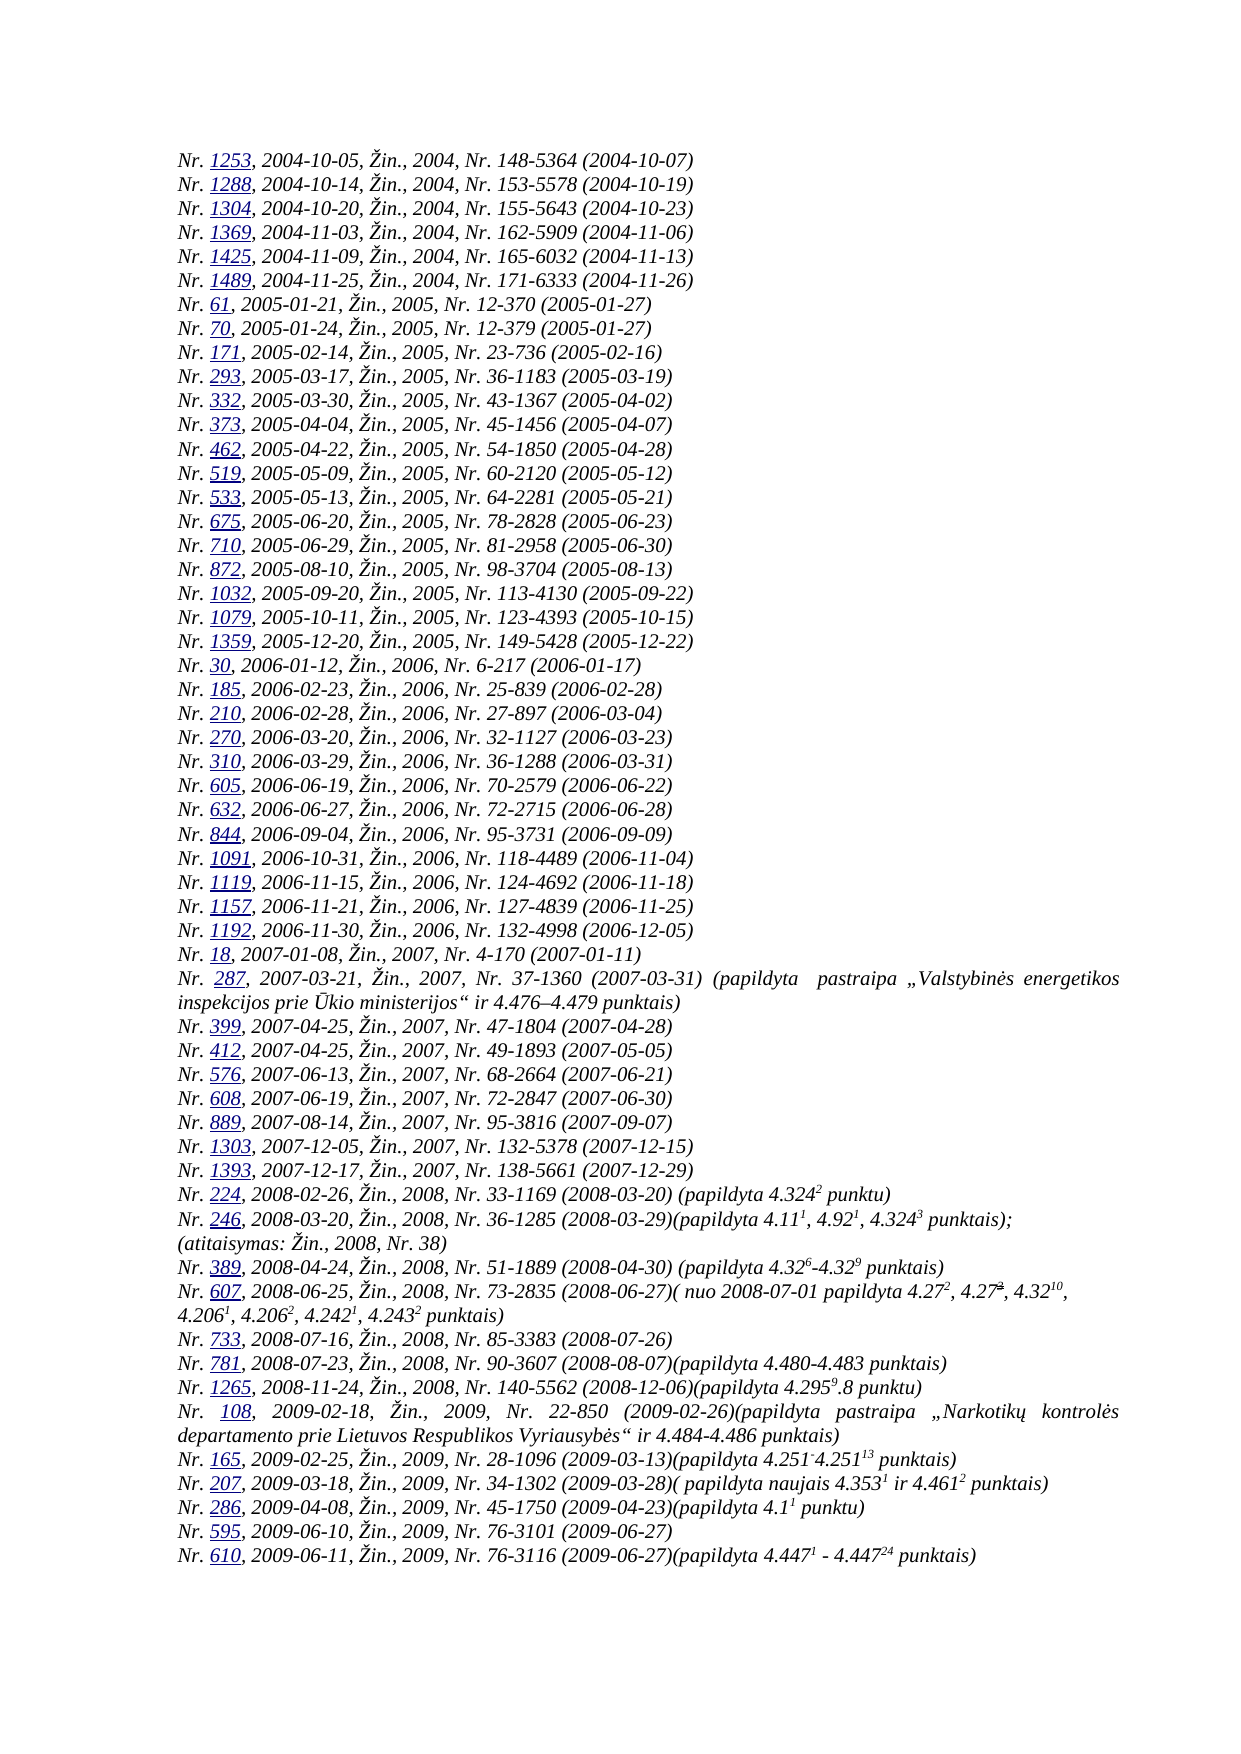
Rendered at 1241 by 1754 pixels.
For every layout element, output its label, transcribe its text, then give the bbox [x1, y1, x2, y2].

text Nr. 1157, 2006-11-21, Žin., 2006, Nr. 127-4839 (2006-11-25) [177, 894, 1122, 918]
text Nr. 412, 2007-04-25, Žin., 2007, Nr. 49-1893 (2007-05-05) [177, 1038, 1122, 1062]
text Nr. 293, 2005-03-17, Žin., 2005, Nr. 36-1183 (2005-03-19) [177, 364, 1122, 388]
text Nr. 889, 2007-08-14, Žin., 2007, Nr. 95-3816 (2007-09-07) [177, 1110, 1122, 1134]
text Nr. 1091, 2006-10-31, Žin., 2006, Nr. 118-4489 (2006-11-04) [177, 846, 1122, 869]
text Nr. 1288, 2004-10-14, Žin., 2004, Nr. 153-5578 (2004-10-19) [177, 172, 1122, 196]
text Nr. 286, 2009-04-08, Žin., 2009, Nr. 45-1750 (2009-04-23)(papildyta 4.11 punktu) [177, 1495, 1122, 1519]
text Nr. 872, 2005-08-10, Žin., 2005, Nr. 98-3704 (2005-08-13) [177, 557, 1122, 581]
text Nr. 632, 2006-06-27, Žin., 2006, Nr. 72-2715 (2006-06-28) [177, 797, 1122, 821]
text Nr. 1119, 2006-11-15, Žin., 2006, Nr. 124-4692 (2006-11-18) [177, 869, 1122, 894]
text Nr. 608, 2007-06-19, Žin., 2007, Nr. 72-2847 (2007-06-30) [177, 1086, 1122, 1110]
text Nr. 332, 2005-03-30, Žin., 2005, Nr. 43-1367 (2005-04-02) [177, 388, 1122, 412]
text Nr. 30, 2006-01-12, Žin., 2006, Nr. 6-217 (2006-01-17) [177, 653, 1122, 677]
text Nr. 1303, 2007-12-05, Žin., 2007, Nr. 132-5378 (2007-12-15) [177, 1134, 1122, 1158]
text Nr. 1489, 2004-11-25, Žin., 2004, Nr. 171-6333 (2004-11-26) [177, 268, 1122, 292]
text Nr. 1425, 2004-11-09, Žin., 2004, Nr. 165-6032 (2004-11-13) [177, 244, 1122, 268]
text Nr. 224, 2008-02-26, Žin., 2008, Nr. 33-1169 (2008-03-20) (papildyta 4.3242 punktu) [177, 1182, 1122, 1206]
text Nr. 610, 2009-06-11, Žin., 2009, Nr. 76-3116 (2009-06-27)(papildyta 4.4471 - 4.44724 punktais) [177, 1543, 1122, 1567]
text Nr. 576, 2007-06-13, Žin., 2007, Nr. 68-2664 (2007-06-21) [177, 1062, 1122, 1086]
text Nr. 373, 2005-04-04, Žin., 2005, Nr. 45-1456 (2005-04-07) [177, 412, 1122, 436]
text Nr. 595, 2009-06-10, Žin., 2009, Nr. 76-3101 (2009-06-27) [177, 1519, 1122, 1543]
text Nr. 519, 2005-05-09, Žin., 2005, Nr. 60-2120 (2005-05-12) [177, 461, 1122, 484]
text Nr. 1359, 2005-12-20, Žin., 2005, Nr. 149-5428 (2005-12-22) [177, 629, 1122, 653]
text Nr. 1369, 2004-11-03, Žin., 2004, Nr. 162-5909 (2004-11-06) [177, 220, 1122, 244]
text Nr. 108, 2009-02-18, Žin., 2009, Nr. 22-850 (2009-02-26)(papildyta pastraipa „Narkotikų kontrolės departamento prie Lietuvos Respublikos Vyriausybės“ ir 4.484-4.486 punktais) [177, 1399, 1122, 1447]
text Nr. 710, 2005-06-29, Žin., 2005, Nr. 81-2958 (2005-06-30) [177, 533, 1122, 557]
text Nr. 1265, 2008-11-24, Žin., 2008, Nr. 140-5562 (2008-12-06)(papildyta 4.2959.8 punktu) [177, 1375, 1122, 1399]
text Nr. 287, 2007-03-21, Žin., 2007, Nr. 37-1360 (2007-03-31) (papildyta pastraipa „Valstybinės energetikos inspekcijos prie Ūkio ministerijos“ ir 4.476–4.479 punktais) [177, 966, 1122, 1014]
text Nr. 246, 2008-03-20, Žin., 2008, Nr. 36-1285 (2008-03-29)(papildyta 4.111, 4.921, 4.3243 punktais); (atitaisymas: Žin., 2008, Nr. 38) [177, 1206, 1122, 1254]
text Nr. 171, 2005-02-14, Žin., 2005, Nr. 23-736 (2005-02-16) [177, 340, 1122, 364]
text Nr. 399, 2007-04-25, Žin., 2007, Nr. 47-1804 (2007-04-28) [177, 1014, 1122, 1038]
text Nr. 844, 2006-09-04, Žin., 2006, Nr. 95-3731 (2006-09-09) [177, 821, 1122, 846]
text Nr. 607, 2008-06-25, Žin., 2008, Nr. 73-2835 (2008-06-27)( nuo 2008-07-01 papildyta 4.272, 4.273, 4.3210, 4.2061, 4.2062, 4.2421, 4.2432 punktais) [177, 1279, 1122, 1327]
text Nr. 462, 2005-04-22, Žin., 2005, Nr. 54-1850 (2005-04-28) [177, 436, 1122, 461]
text Nr. 165, 2009-02-25, Žin., 2009, Nr. 28-1096 (2009-03-13)(papildyta 4.251-4.25113 punktais) [177, 1447, 1122, 1471]
text Nr. 533, 2005-05-13, Žin., 2005, Nr. 64-2281 (2005-05-21) [177, 484, 1122, 509]
text Nr. 1304, 2004-10-20, Žin., 2004, Nr. 155-5643 (2004-10-23) [177, 196, 1122, 220]
text Nr. 210, 2006-02-28, Žin., 2006, Nr. 27-897 (2006-03-04) [177, 701, 1122, 725]
text Nr. 605, 2006-06-19, Žin., 2006, Nr. 70-2579 (2006-06-22) [177, 773, 1122, 797]
text Nr. 1079, 2005-10-11, Žin., 2005, Nr. 123-4393 (2005-10-15) [177, 605, 1122, 629]
text Nr. 733, 2008-07-16, Žin., 2008, Nr. 85-3383 (2008-07-26) [177, 1327, 1122, 1351]
text Nr. 1192, 2006-11-30, Žin., 2006, Nr. 132-4998 (2006-12-05) [177, 918, 1122, 942]
text Nr. 270, 2006-03-20, Žin., 2006, Nr. 32-1127 (2006-03-23) [177, 725, 1122, 749]
text Nr. 18, 2007-01-08, Žin., 2007, Nr. 4-170 (2007-01-11) [177, 942, 1122, 966]
text Nr. 781, 2008-07-23, Žin., 2008, Nr. 90-3607 (2008-08-07)(papildyta 4.480-4.483 punktais) [177, 1351, 1122, 1375]
text Nr. 207, 2009-03-18, Žin., 2009, Nr. 34-1302 (2009-03-28)( papildyta naujais 4.3531 ir 4.4612 punktais) [177, 1471, 1122, 1495]
text Nr. 389, 2008-04-24, Žin., 2008, Nr. 51-1889 (2008-04-30) (papildyta 4.326-4.329 punktais) [177, 1254, 1122, 1279]
text Nr. 61, 2005-01-21, Žin., 2005, Nr. 12-370 (2005-01-27) [177, 292, 1122, 316]
text Nr. 1253, 2004-10-05, Žin., 2004, Nr. 148-5364 (2004-10-07) [177, 148, 1122, 172]
text Nr. 1032, 2005-09-20, Žin., 2005, Nr. 113-4130 (2005-09-22) [177, 581, 1122, 605]
text Nr. 70, 2005-01-24, Žin., 2005, Nr. 12-379 (2005-01-27) [177, 316, 1122, 340]
text Nr. 1393, 2007-12-17, Žin., 2007, Nr. 138-5661 (2007-12-29) [177, 1158, 1122, 1182]
text Nr. 310, 2006-03-29, Žin., 2006, Nr. 36-1288 (2006-03-31) [177, 749, 1122, 773]
text Nr. 675, 2005-06-20, Žin., 2005, Nr. 78-2828 (2005-06-23) [177, 509, 1122, 533]
text Nr. 185, 2006-02-23, Žin., 2006, Nr. 25-839 (2006-02-28) [177, 677, 1122, 701]
